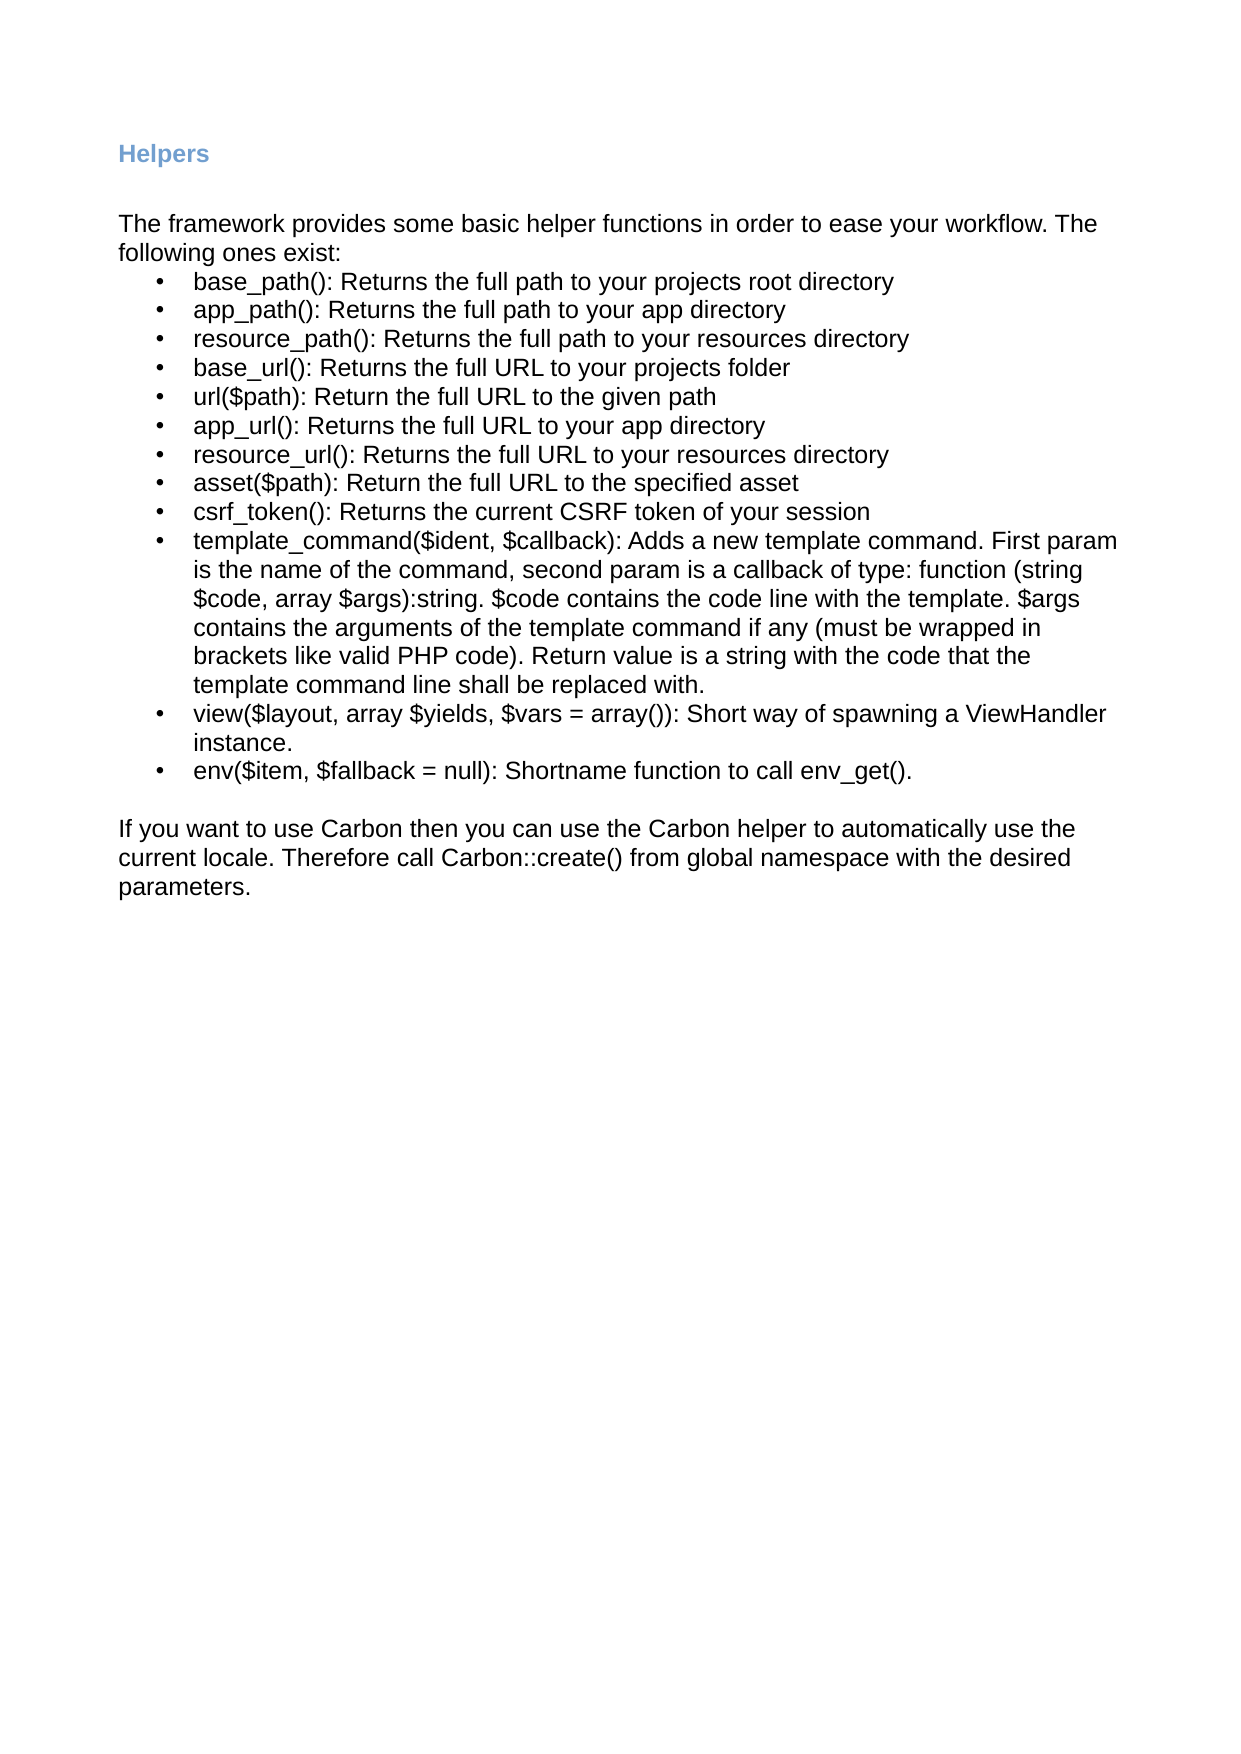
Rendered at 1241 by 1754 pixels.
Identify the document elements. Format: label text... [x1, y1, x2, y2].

list view($layout, array $yields, $vars = array()): Short way of spawning a ViewHandler instance. [156, 699, 1122, 756]
text The framework provides some basic helper functions in order to ease your workflow. The following ones exist: [118, 209, 1122, 266]
list asset($path): Return the full URL to the specified asset [156, 468, 1122, 497]
list url($path): Return the full URL to the given path [156, 382, 1122, 411]
list app_path(): Returns the full path to your app directory [156, 295, 1122, 324]
list template_command($ident, $callback): Adds a new template command. First param is the name of the command, second param is a callback of type: function (string $code, array $args):string. $code contains the code line with the template. $args contains the arguments of the template command if any (must be wrapped in brackets like valid PHP code). Return value is a string with the code that the template command line shall be replaced with. [156, 526, 1122, 699]
list app_url(): Returns the full URL to your app directory [156, 411, 1122, 439]
list env($item, $fallback = null): Shortname function to call env_get(). [156, 756, 1122, 785]
list resource_path(): Returns the full path to your resources directory [156, 324, 1122, 353]
list csrf_token(): Returns the current CSRF token of your session [156, 497, 1122, 526]
list resource_url(): Returns the full URL to your resources directory [156, 439, 1122, 468]
text If you want to use Carbon then you can use the Carbon helper to automatically use the current locale. Therefore call Carbon::create() from global namespace with the desired parameters. [118, 814, 1122, 900]
list base_path(): Returns the full path to your projects root directory [156, 266, 1122, 295]
subtitle Helpers [118, 139, 1122, 168]
list base_url(): Returns the full URL to your projects folder [156, 353, 1122, 382]
